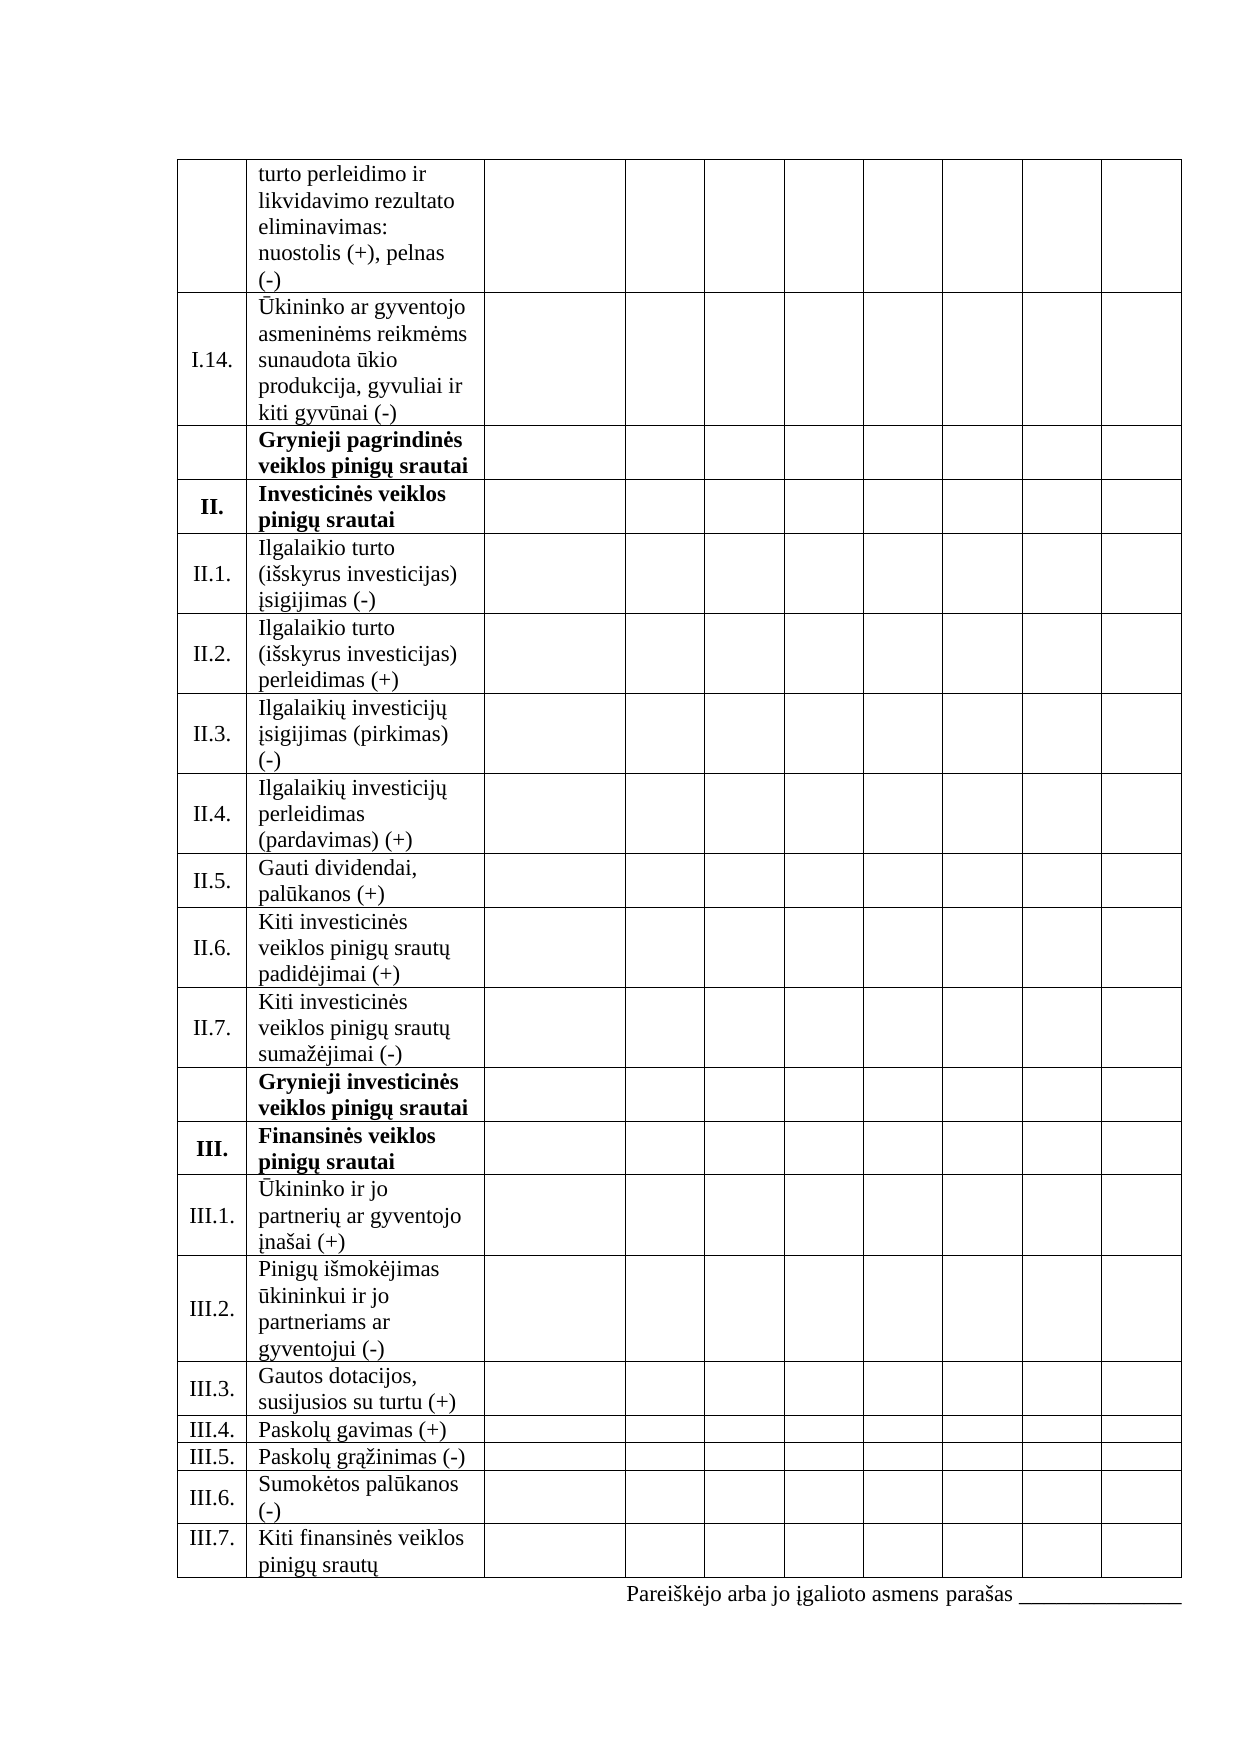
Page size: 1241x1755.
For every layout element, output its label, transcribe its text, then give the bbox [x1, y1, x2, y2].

table_cell [1023, 1256, 1101, 1361]
table_cell [626, 1068, 704, 1121]
table_cell [485, 774, 625, 853]
table_cell [785, 1443, 863, 1469]
table_cell [626, 160, 704, 292]
table_cell [785, 1122, 863, 1174]
table_cell Ilgalaikių investicijų įsigijimas (pirkimas) (-) [247, 694, 484, 773]
table_cell [485, 1443, 625, 1469]
table_cell [705, 1471, 784, 1523]
table_cell [864, 160, 942, 292]
table_cell [785, 774, 863, 853]
table_cell [1102, 1471, 1181, 1523]
table_cell Ilgalaikio turto (išskyrus investicijas) įsigijimas (-) [247, 534, 484, 613]
table_cell [1102, 1256, 1181, 1361]
table_cell [485, 1471, 625, 1523]
table_cell [1023, 1175, 1101, 1254]
table_cell [485, 1175, 625, 1254]
table_cell [178, 1068, 246, 1121]
table_cell [943, 1416, 1022, 1442]
table_cell [1023, 908, 1101, 987]
table_cell Sumokėtos palūkanos (-) [247, 1471, 484, 1523]
table_cell Grynieji pagrindinės veiklos pinigų srautai [247, 426, 484, 479]
table_cell [943, 160, 1022, 292]
table_cell Ilgalaikio turto (išskyrus investicijas) perleidimas (+) [247, 614, 484, 693]
table_cell [864, 1443, 942, 1469]
table_cell [864, 1175, 942, 1254]
table_cell Paskolų gavimas (+) [247, 1416, 484, 1442]
table_cell [1023, 426, 1101, 479]
table_cell [485, 1524, 625, 1577]
table_cell [943, 1122, 1022, 1174]
table_cell [626, 1362, 704, 1415]
table_cell [626, 988, 704, 1067]
table_cell [485, 988, 625, 1067]
table_cell [943, 1524, 1022, 1577]
table_cell [485, 1068, 625, 1121]
table_cell [1023, 614, 1101, 693]
table_cell [1102, 614, 1181, 693]
table_cell III.2. [178, 1256, 246, 1361]
table_cell [626, 774, 704, 853]
table_cell II. [178, 480, 246, 532]
table_cell [1023, 534, 1101, 613]
table_cell [1102, 534, 1181, 613]
table_cell [943, 480, 1022, 532]
table_cell II.7. [178, 988, 246, 1067]
table_cell [705, 694, 784, 773]
table_cell [178, 426, 246, 479]
table_cell [626, 1256, 704, 1361]
table_cell [864, 534, 942, 613]
table_cell [705, 293, 784, 425]
table_cell [705, 1524, 784, 1577]
table_cell [1023, 1068, 1101, 1121]
table_cell [943, 1362, 1022, 1415]
table_cell [785, 988, 863, 1067]
table_cell [864, 293, 942, 425]
table_cell [485, 614, 625, 693]
table_cell [485, 1416, 625, 1442]
table_cell [943, 614, 1022, 693]
table_cell [485, 854, 625, 907]
table_cell [626, 614, 704, 693]
table_cell [626, 854, 704, 907]
table_cell [705, 854, 784, 907]
table_cell III. [178, 1122, 246, 1174]
table_cell II.2. [178, 614, 246, 693]
table_cell [943, 854, 1022, 907]
table_cell [943, 694, 1022, 773]
table_cell [1102, 694, 1181, 773]
table_cell [1102, 1362, 1181, 1415]
table_cell Gauti dividendai, palūkanos (+) [247, 854, 484, 907]
table_cell [705, 426, 784, 479]
table_cell [485, 480, 625, 532]
table_cell [864, 614, 942, 693]
table_cell [626, 1443, 704, 1469]
table_cell III.5. [178, 1443, 246, 1469]
table_cell [1023, 1524, 1101, 1577]
table_cell [1102, 1175, 1181, 1254]
table_cell Kiti investicinės veiklos pinigų srautų padidėjimai (+) [247, 908, 484, 987]
table_cell [485, 293, 625, 425]
table_cell [1102, 908, 1181, 987]
table_cell [705, 1416, 784, 1442]
table_cell [485, 1256, 625, 1361]
table_cell [626, 480, 704, 532]
table_cell [485, 1122, 625, 1174]
table_cell [864, 1416, 942, 1442]
table_cell [705, 480, 784, 532]
table_cell [864, 988, 942, 1067]
table_cell [943, 1443, 1022, 1469]
table_cell III.1. [178, 1175, 246, 1254]
table_cell II.4. [178, 774, 246, 853]
table_cell [485, 908, 625, 987]
table_cell Grynieji investicinės veiklos pinigų srautai [247, 1068, 484, 1121]
table_cell [1023, 774, 1101, 853]
table_cell [485, 426, 625, 479]
table_cell [864, 1122, 942, 1174]
table_cell [626, 1416, 704, 1442]
table_cell [626, 1175, 704, 1254]
table_cell Gautos dotacijos, susijusios su turtu (+) [247, 1362, 484, 1415]
table_cell [943, 534, 1022, 613]
table_cell Finansinės veiklos pinigų srautai [247, 1122, 484, 1174]
table_cell [864, 1256, 942, 1361]
table_cell [864, 1471, 942, 1523]
table_cell Ilgalaikių investicijų perleidimas (pardavimas) (+) [247, 774, 484, 853]
table_cell [485, 534, 625, 613]
table_cell [705, 1175, 784, 1254]
table_cell [864, 908, 942, 987]
table_cell [485, 160, 625, 292]
table_cell [626, 1122, 704, 1174]
table_cell [1023, 1471, 1101, 1523]
table_cell [1102, 1122, 1181, 1174]
table_cell [626, 694, 704, 773]
table_cell [943, 908, 1022, 987]
table_cell [943, 988, 1022, 1067]
table_cell [864, 426, 942, 479]
table_cell [705, 160, 784, 292]
table_cell [1023, 1443, 1101, 1469]
table_cell [626, 908, 704, 987]
table_cell [705, 1362, 784, 1415]
table_cell [864, 1362, 942, 1415]
table_cell [785, 694, 863, 773]
table_cell [626, 293, 704, 425]
table_cell [1023, 1362, 1101, 1415]
table_cell III.3. [178, 1362, 246, 1415]
table_cell [705, 774, 784, 853]
table_cell II.3. [178, 694, 246, 773]
table_cell [626, 534, 704, 613]
table_cell [1102, 988, 1181, 1067]
table_cell [943, 426, 1022, 479]
table_cell [1102, 293, 1181, 425]
table_cell [943, 1175, 1022, 1254]
table_cell [785, 1524, 863, 1577]
table_cell [1023, 988, 1101, 1067]
table_cell [943, 1471, 1022, 1523]
table_cell [1023, 694, 1101, 773]
table_cell Paskolų grąžinimas (-) [247, 1443, 484, 1469]
table_cell Kiti finansinės veiklos pinigų srautų [247, 1524, 484, 1577]
table_cell [785, 293, 863, 425]
table_cell [1102, 1443, 1181, 1469]
table_cell Pinigų išmokėjimas ūkininkui ir jo partneriams ar gyventojui (-) [247, 1256, 484, 1361]
table_cell [1102, 1416, 1181, 1442]
table_cell [705, 534, 784, 613]
table_cell [785, 160, 863, 292]
table_cell [785, 534, 863, 613]
table_cell [943, 774, 1022, 853]
table_cell [943, 1256, 1022, 1361]
table_cell [785, 854, 863, 907]
table_cell turto perleidimo ir likvidavimo rezultato eliminavimas: nuostolis (+), pelnas (-) [247, 160, 484, 292]
table_cell [1102, 854, 1181, 907]
table_cell [705, 1068, 784, 1121]
table_cell [705, 1256, 784, 1361]
table_cell [785, 1256, 863, 1361]
table_cell [1023, 854, 1101, 907]
table_cell [864, 854, 942, 907]
table_cell III.6. [178, 1471, 246, 1523]
table_cell [1023, 1122, 1101, 1174]
table_cell [1023, 480, 1101, 532]
table_cell [785, 1068, 863, 1121]
table_cell Ūkininko ir jo partnerių ar gyventojo įnašai (+) [247, 1175, 484, 1254]
table_cell [1023, 160, 1101, 292]
table_cell [864, 1068, 942, 1121]
table_cell II.5. [178, 854, 246, 907]
table_cell [1102, 1068, 1181, 1121]
table_cell [1023, 1416, 1101, 1442]
table_cell [785, 614, 863, 693]
table_cell [785, 1175, 863, 1254]
table_cell [943, 293, 1022, 425]
table_cell [864, 1524, 942, 1577]
table_cell [485, 1362, 625, 1415]
table_cell [785, 426, 863, 479]
table_cell [943, 1068, 1022, 1121]
table_cell [1102, 480, 1181, 532]
table_cell [785, 480, 863, 532]
table_cell [178, 160, 246, 292]
table_cell [626, 1524, 704, 1577]
table_cell II.6. [178, 908, 246, 987]
table_cell [785, 908, 863, 987]
table_cell I.14. [178, 293, 246, 425]
table_cell [705, 614, 784, 693]
table_cell [864, 480, 942, 532]
table_cell [485, 694, 625, 773]
table_cell [1023, 293, 1101, 425]
table_cell [705, 988, 784, 1067]
table_cell [785, 1471, 863, 1523]
table_cell II.1. [178, 534, 246, 613]
table_cell [785, 1416, 863, 1442]
table_cell [626, 426, 704, 479]
table_cell Investicinės veiklos pinigų srautai [247, 480, 484, 532]
table_cell [1102, 160, 1181, 292]
table_cell [626, 1471, 704, 1523]
table_cell III.7. [178, 1524, 246, 1577]
table_cell [1102, 774, 1181, 853]
table_cell [785, 1362, 863, 1415]
table_cell [864, 694, 942, 773]
table_cell [705, 908, 784, 987]
table_cell [705, 1122, 784, 1174]
table_cell [1102, 426, 1181, 479]
table_cell [864, 774, 942, 853]
table_cell III.4. [178, 1416, 246, 1442]
table_cell [705, 1443, 784, 1469]
table_cell Kiti investicinės veiklos pinigų srautų sumažėjimai (-) [247, 988, 484, 1067]
table_cell Ūkininko ar gyventojo asmeninėms reikmėms sunaudota ūkio produkcija, gyvuliai ir kiti gyvūnai (-) [247, 293, 484, 425]
table_cell [1102, 1524, 1181, 1577]
